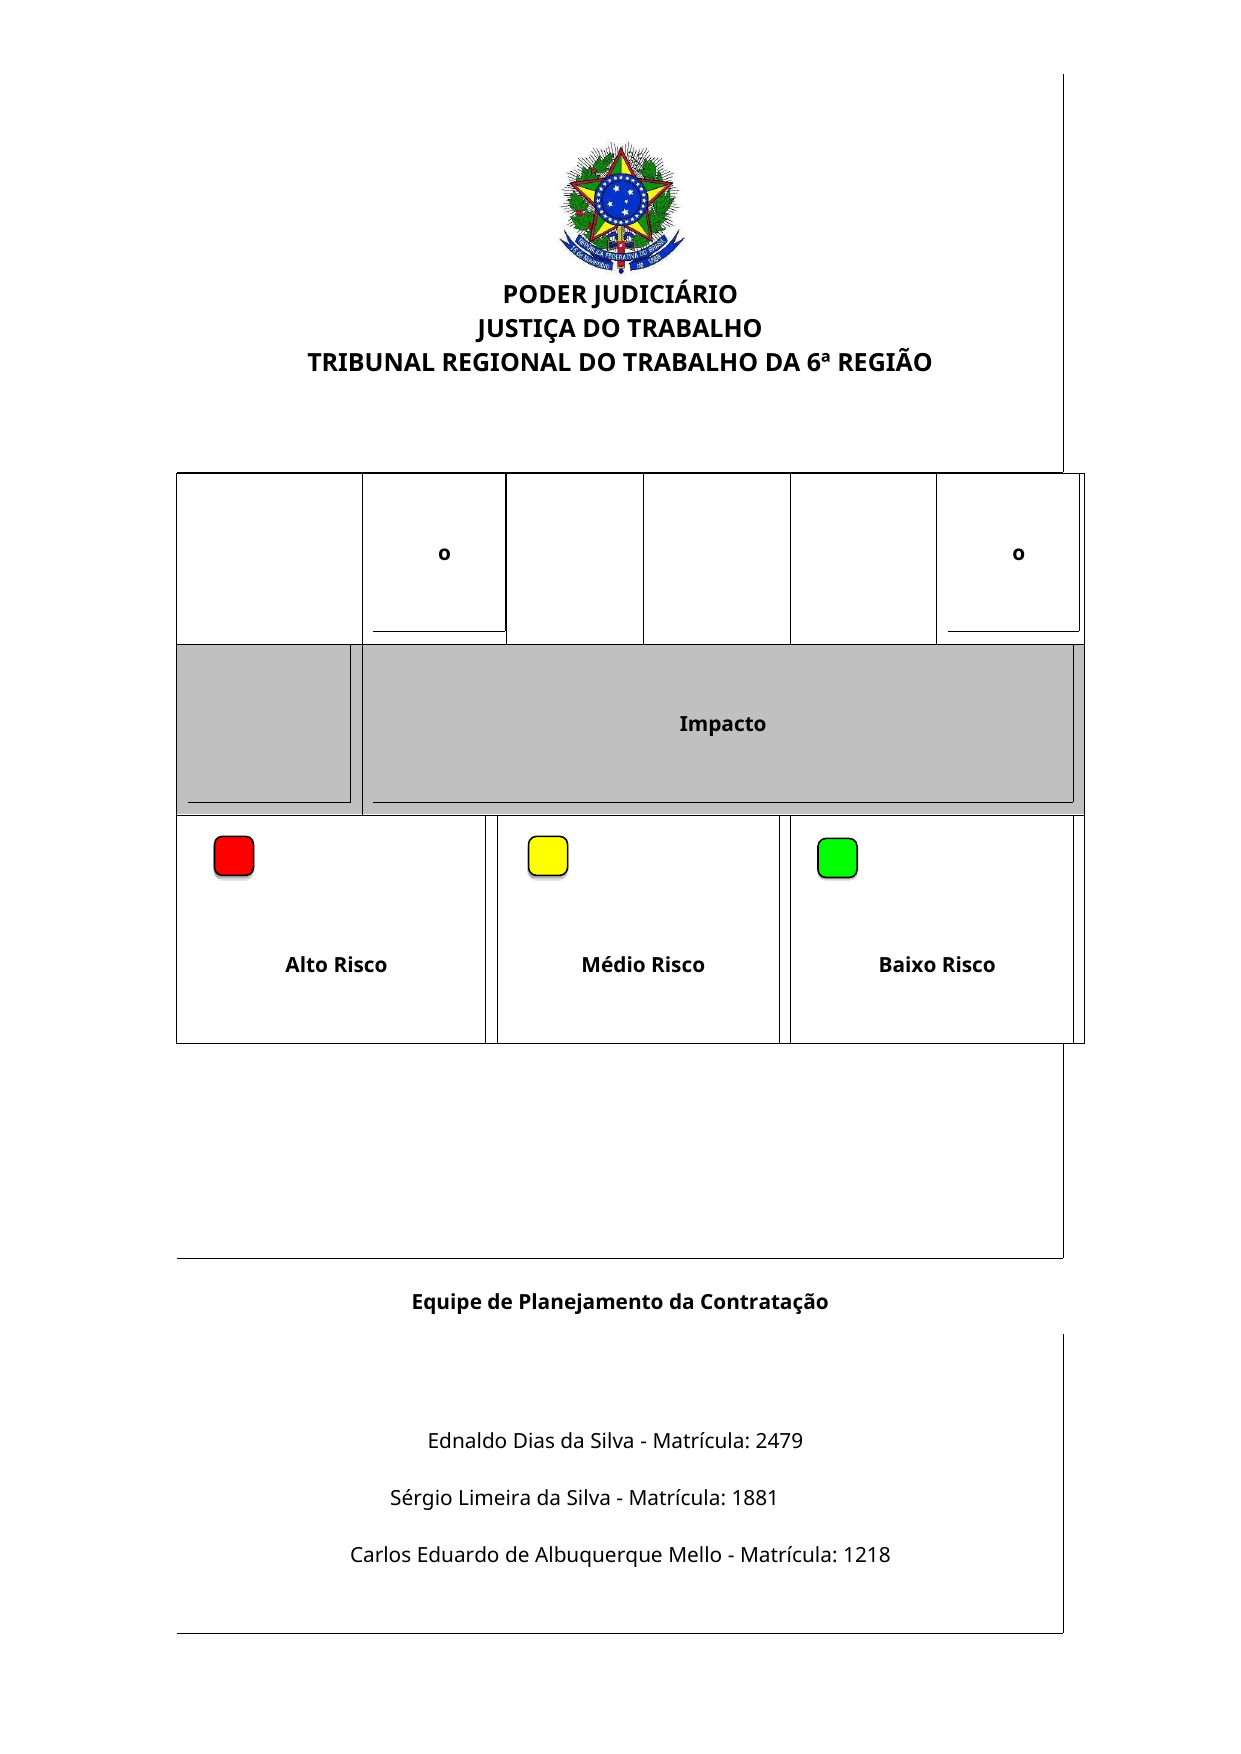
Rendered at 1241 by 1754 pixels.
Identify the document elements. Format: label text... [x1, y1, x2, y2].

table_cell Médio Risco [498, 816, 779, 1043]
table_cell [644, 474, 790, 643]
table_cell [177, 474, 362, 643]
table_cell [780, 816, 790, 1043]
table_cell o [937, 474, 1084, 643]
text Ednaldo Dias da Silva - Matrícula: 2479 [177, 1427, 1063, 1455]
table_cell Alto Risco [177, 816, 485, 1043]
table_cell [791, 474, 936, 643]
table_cell Impacto [363, 645, 1084, 814]
table_cell [1074, 816, 1084, 1043]
table_cell [507, 474, 643, 643]
subtitle Equipe de Planejamento da Contratação [177, 1287, 1063, 1316]
table_cell [177, 645, 362, 814]
text Sérgio Limeira da Silva - Matrícula: 1881 [177, 1483, 1063, 1512]
table_cell [486, 816, 497, 1043]
table_cell Baixo Risco [791, 816, 1073, 1043]
text Carlos Eduardo de Albuquerque Mello - Matrícula: 1218 [177, 1540, 1063, 1633]
table_cell o [363, 474, 506, 643]
